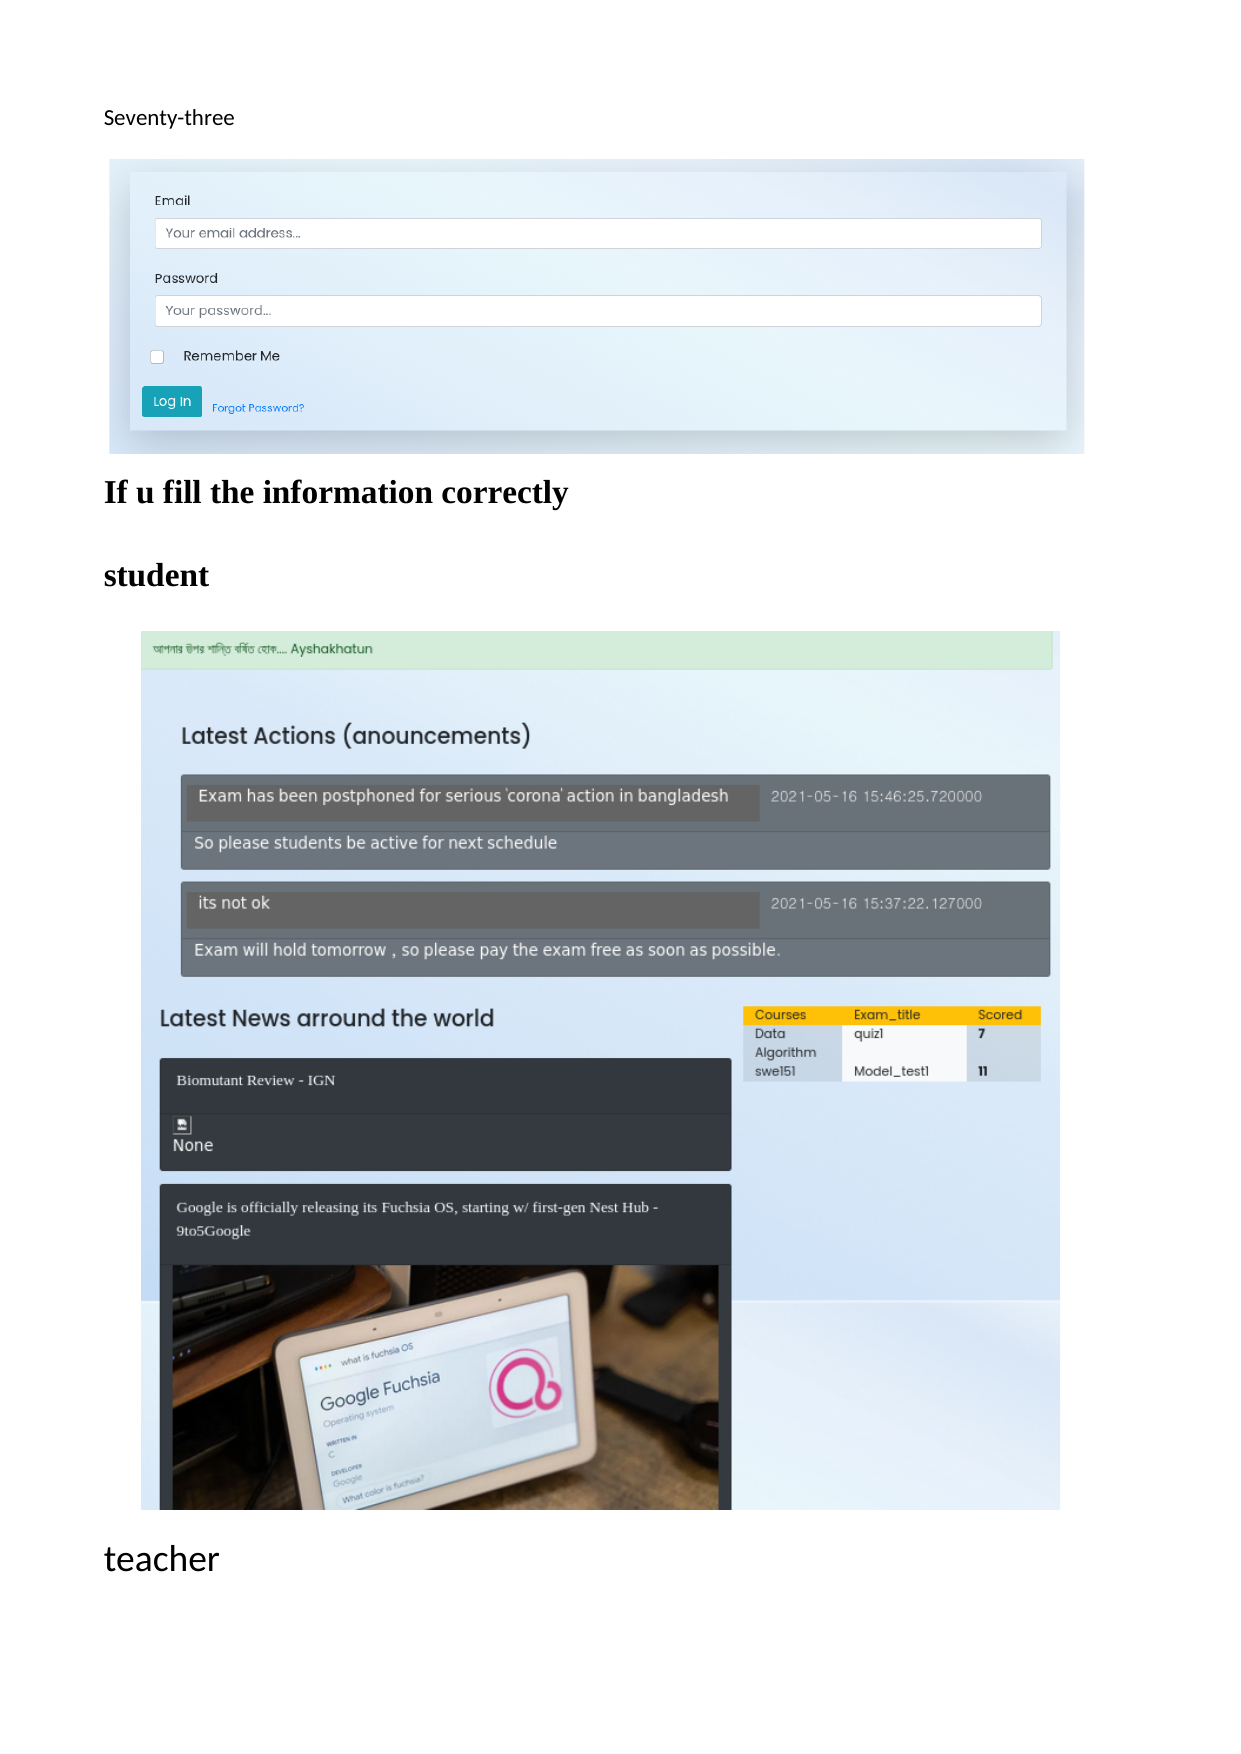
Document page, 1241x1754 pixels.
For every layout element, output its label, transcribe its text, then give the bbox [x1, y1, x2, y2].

text student [103, 555, 1090, 594]
picture [141, 631, 1060, 1510]
picture [109, 159, 1085, 454]
text If u fill the information correctly [103, 454, 1090, 511]
text teacher [103, 1510, 1090, 1581]
